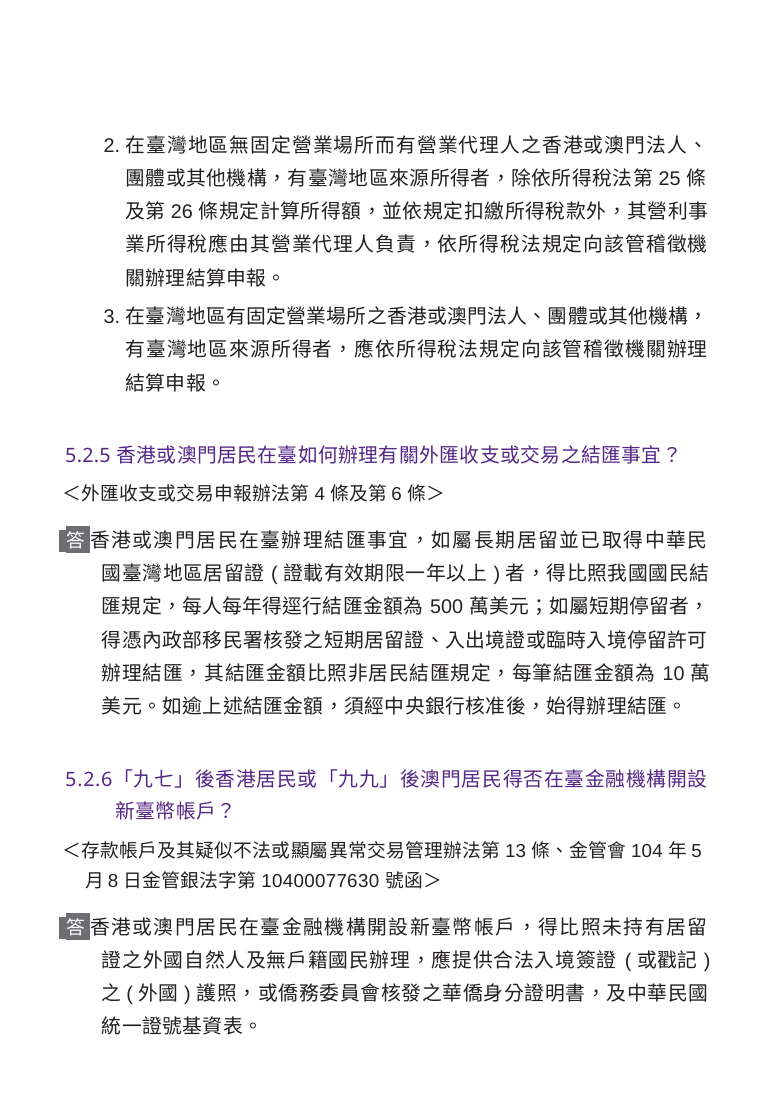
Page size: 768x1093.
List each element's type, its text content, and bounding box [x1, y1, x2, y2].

text 及第 26 條規定計算所得額，並依規定扣繳所得稅款外，其營利事 業所得稅應由其營業代理人負責，依所得稅法規定向該管稽徵機 關辦理結算申報。 [125, 195, 710, 291]
text 3. 在臺灣地區有固定營業場所之香港或澳門法人、團體或其他機構， 有臺灣地區來源所得者，應依所得稅法規定向該管稽徵機關辦理 結算申報。 [103, 300, 710, 396]
text 5.2.6「九七」後香港居民或「九九」後澳門居民得否在臺金融機構開設 新臺幣帳戶？ [65, 764, 723, 825]
text ＜存款帳戶及其疑似不法或顯屬異常交易管理辦法第 13 條、金管會 104 年 5 [62, 836, 723, 863]
text 月 8 日金管銀法字第 10400077630 號函＞ [81, 866, 446, 893]
text 2. 在臺灣地區無固定營業場所而有營業代理人之香港或澳門法人、 團體或其他機構，有臺灣地區來源所得者，除依所得稅法第 25 條 [103, 130, 709, 191]
text 答 香港或澳門居民在臺辦理結匯事宜，如屬長期居留並已取得中華民 國臺灣地區居留證 ( 證載有效期限一年以上 ) 者，得比照我國國民結 匯規定，每人每年得逕行結匯金額為 500 萬美元；如屬短期停留者， 得憑內政部移民署核發之短期居留證、入出境證或臨時入境停留許可 辦理結匯，其結匯金額比照非居民結匯規定，每筆結匯金額為 10 萬 美元。如逾上述結匯金額，須經中央銀行核准後，始得辦理結匯。 [59, 524, 710, 719]
text 5.2.5 香港或澳門居民在臺如何辦理有關外匯收支或交易之結匯事宜？ [65, 440, 723, 469]
text 答 香港或澳門居民在臺金融機構開設新臺幣帳戶，得比照未持有居留 證之外國自然人及無戶籍國民辦理，應提供合法入境簽證 ( 或戳記 ) 之 ( 外國 ) 護照，或僑務委員會核發之華僑身分證明書，及中華民國 統一證號基資表。 [59, 912, 710, 1039]
text ＜外匯收支或交易申報辦法第 4 條及第 6 條＞ [62, 479, 723, 506]
